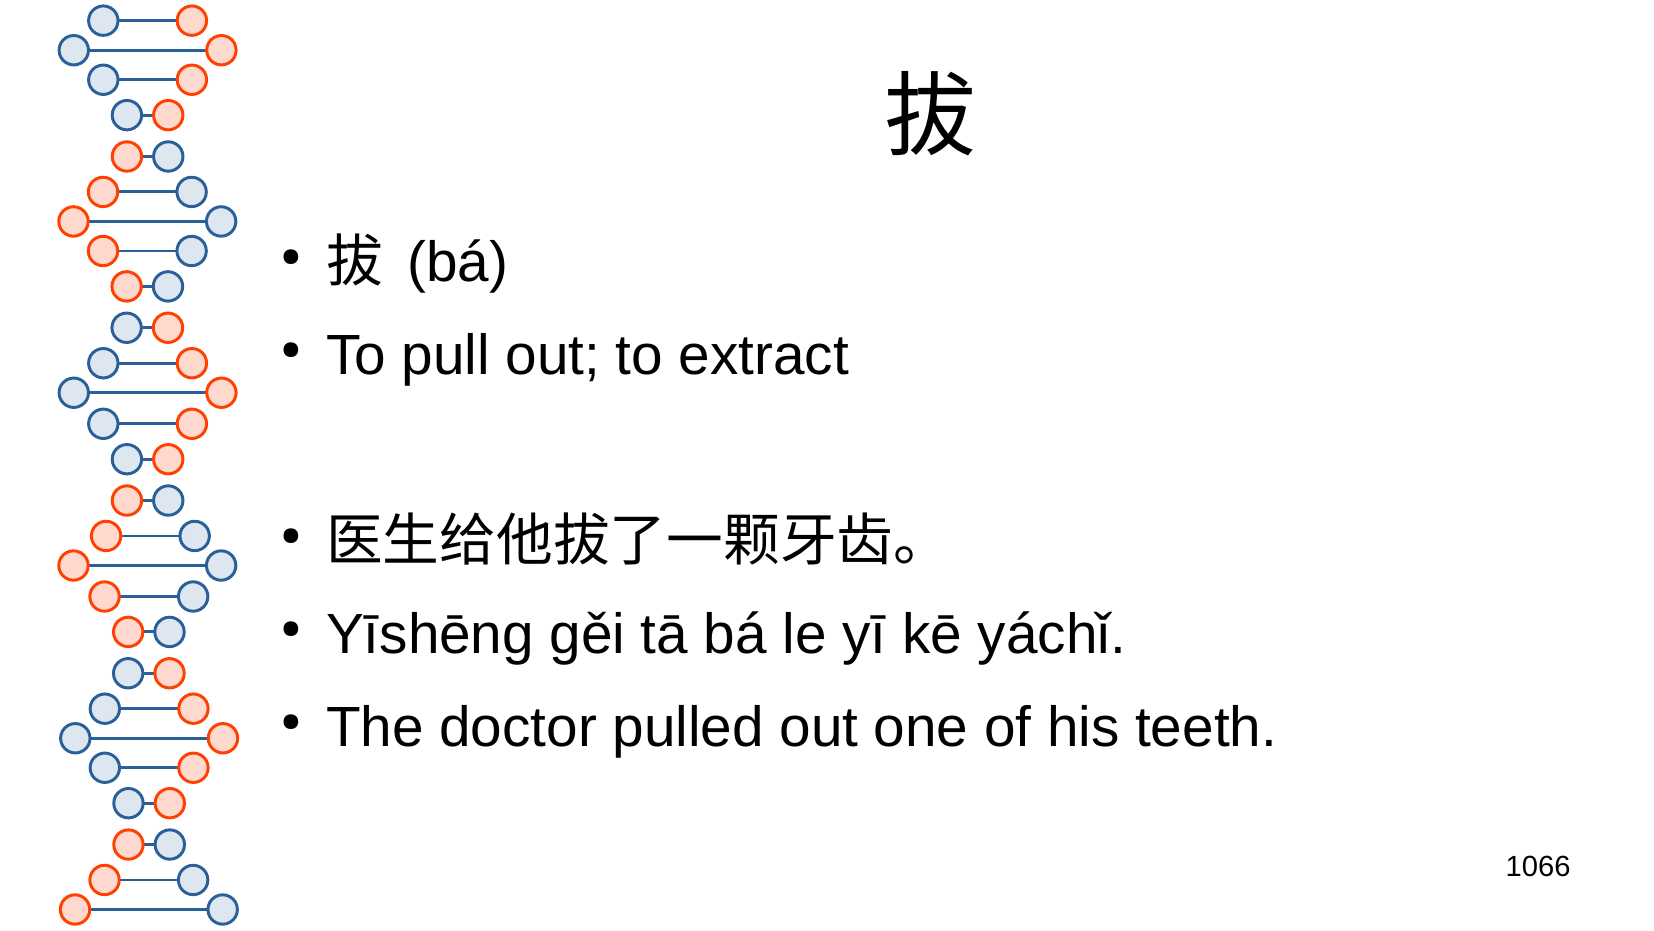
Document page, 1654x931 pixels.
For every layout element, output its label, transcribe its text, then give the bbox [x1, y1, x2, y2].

title 拔 [265, 35, 1595, 189]
list 拔 (bá) To pull out; to extract 医生给他拔了一颗牙齿。 Yīshēng gěi tā bá le yī kē yáchǐ. The doctor pulled out one of his teeth. [265, 224, 1595, 764]
